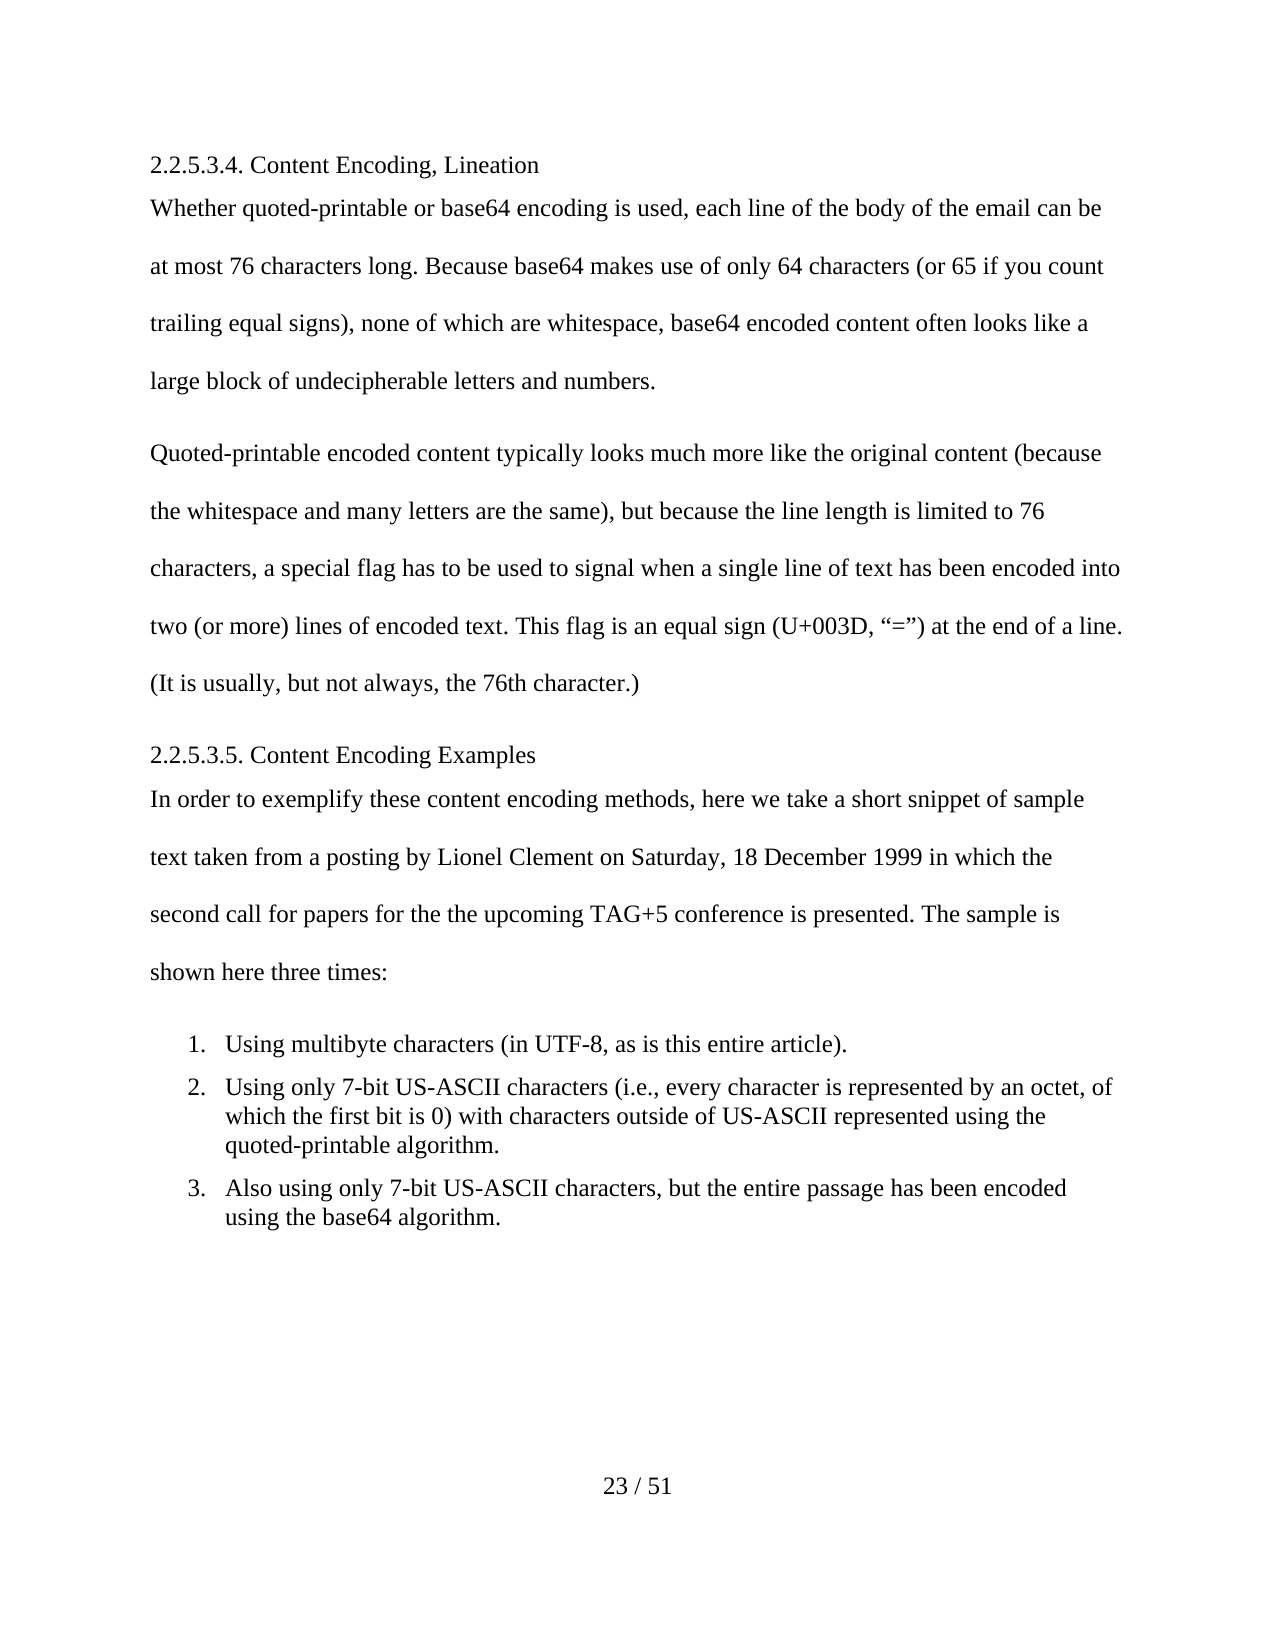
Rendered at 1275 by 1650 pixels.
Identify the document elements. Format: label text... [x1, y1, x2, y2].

subtitle 2.2.5.3.4. Content Encoding, Lineation [150, 150, 1125, 179]
subtitle 2.2.5.3.5. Content Encoding Examples [150, 741, 1125, 769]
list Using multibyte characters (in UTF-8, as is this entire article). [187, 1029, 1125, 1058]
list Also using only 7-bit US-ASCII characters, but the entire passage has been encoded using the base64 algorithm. [187, 1173, 1125, 1231]
text Whether quoted-printable or base64 encoding is used, each line of the body of the email can be at most 76 characters long. Because base64 makes use of only 64 characters (or 65 if you count trailing equal signs), none of which are whitespace, base64 encoded content often looks like a large block of undecipherable letters and numbers. [150, 193, 1125, 395]
text Quoted-printable encoded content typically looks much more like the original content (because the whitespace and many letters are the same), but because the line length is limited to 76 characters, a special flag has to be used to signal when a single line of text has been encoded into two (or more) lines of encoded text. This flag is an equal sign (U+003D, “=”) at the end of a line. (It is usually, but not always, the 76th character.) [150, 438, 1125, 697]
text In order to exemplify these content encoding methods, here we take a short snippet of sample text taken from a posting by Lionel Clement on Saturday, 18 December 1999 in which the second call for papers for the the upcoming TAG+5 conference is presented. The sample is shown here three times: [150, 784, 1125, 985]
list Using only 7-bit US-ASCII characters (i.e., every character is represented by an octet, of which the first bit is 0) with characters outside of US-ASCII represented using the quoted-printable algorithm. [187, 1072, 1125, 1159]
